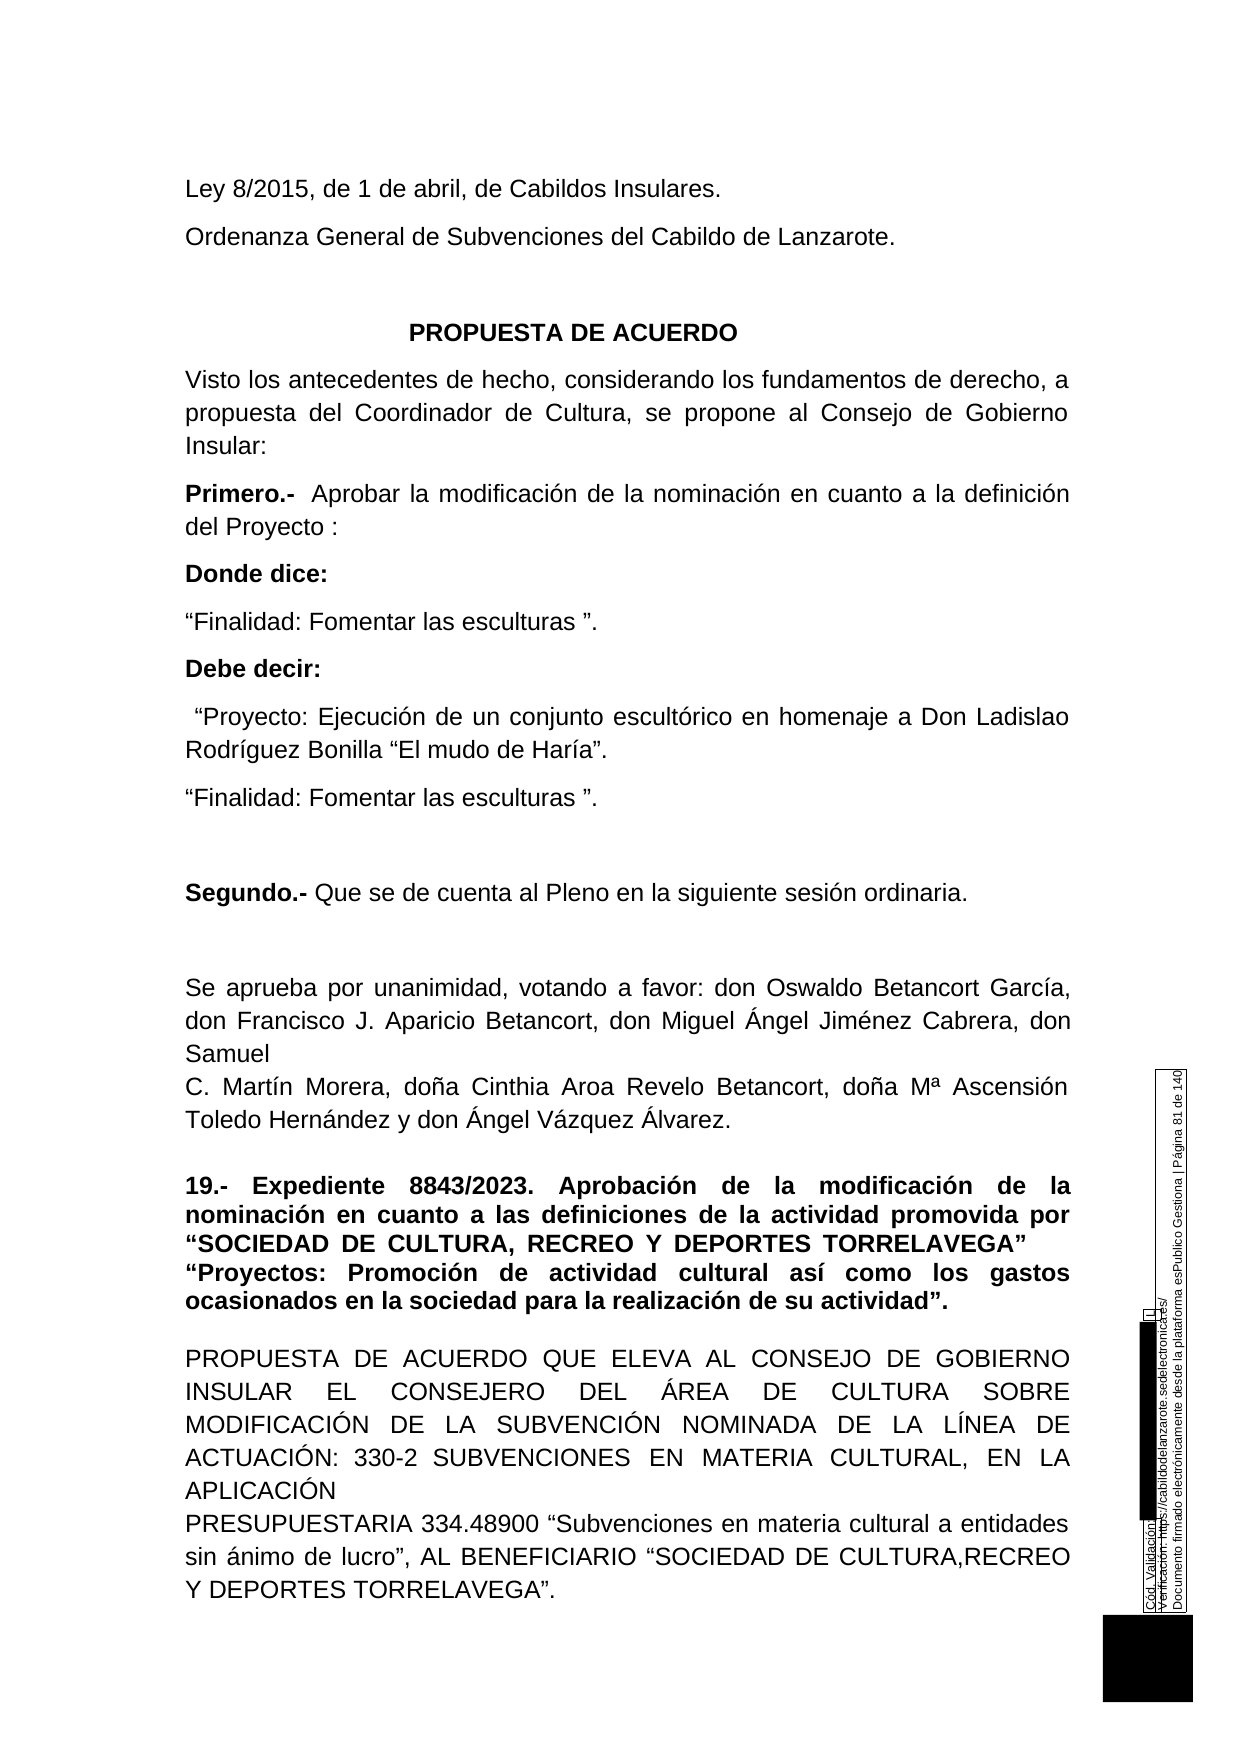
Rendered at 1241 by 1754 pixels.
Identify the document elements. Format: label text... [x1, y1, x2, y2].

text Primero.- Aprobar la modificación de la nominación en cuanto a la definición del Proyecto : [185, 479, 1071, 540]
text Verificación: https://cabildodelanzarote.sedelectronica.es/ [1156, 1071, 1169, 1612]
text “Proyecto: Ejecución de un conjunto escultórico en homenaje a Don Ladislao Rodríguez Bonilla “El mudo de Haría”. [185, 702, 1070, 764]
text Visto los antecedentes de hecho, considerando los fundamentos de derecho, a propuesta del Coordinador de Cultura, se propone al Consejo de Gobierno Insular: [185, 365, 1070, 460]
text “Proyectos: Promoción de actividad cultural así como los gastos ocasionados en la sociedad para la realización de su actividad”. [185, 1258, 1071, 1315]
text Segundo.- Que se de cuenta al Pleno en la siguiente sesión ordinaria. [185, 878, 1088, 907]
text L [1144, 1311, 1155, 1320]
subtitle Debe decir: [185, 654, 1088, 683]
text “Finalidad: Fomentar las esculturas ”. [185, 782, 1088, 811]
text Cód. Validación: [1144, 1520, 1155, 1612]
text PRESUPUESTARIA 334.48900 “Subvenciones en materia cultural a entidades sin ánimo de lucro”, AL BENEFICIARIO “SOCIEDAD DE CULTURA,RECREO Y DEPORTES TORRELAVEGA”. [185, 1509, 1071, 1604]
subtitle 19.- Expediente 8843/2023. Aprobación de la modificación de la nominación en cuanto a las definiciones de la actividad promovida por “SOCIEDAD DE CULTURA, RECREO Y DEPORTES TORRELAVEGA” [185, 1171, 1071, 1258]
text Se aprueba por unanimidad, votando a favor: don Oswaldo Betancort García, don Francisco J. Aparicio Betancort, don Miguel Ángel Jiménez Cabrera, don Samuel [185, 973, 1071, 1068]
subtitle PROPUESTA DE ACUERDO [211, 317, 936, 346]
text Ley 8/2015, de 1 de abril, de Cabildos Insulares. [185, 174, 1088, 203]
text Ordenanza General de Subvenciones del Cabildo de Lanzarote. [185, 222, 1088, 251]
subtitle Donde dice: [185, 559, 1088, 588]
text PROPUESTA DE ACUERDO QUE ELEVA AL CONSEJO DE GOBIERNO INSULAR EL CONSEJERO DEL ÁREA DE CULTURA SOBRE MODIFICACIÓN DE LA SUBVENCIÓN NOMINADA DE LA LÍNEA DE ACTUACIÓN: 330-2 SUBVENCIONES EN MATERIA CULTURAL, EN LA APLICACIÓN [185, 1344, 1070, 1505]
text C. Martín Morera, doña Cinthia Aroa Revelo Betancort, doña Mª Ascensión Toledo Hernández y don Ángel Vázquez Álvarez. [185, 1072, 1088, 1134]
text Documento firmado electrónicamente desde la plataforma esPublico Gestiona | Página 81 de 140 [1171, 1071, 1184, 1612]
text “Finalidad: Fomentar las esculturas ”. [185, 607, 1088, 636]
